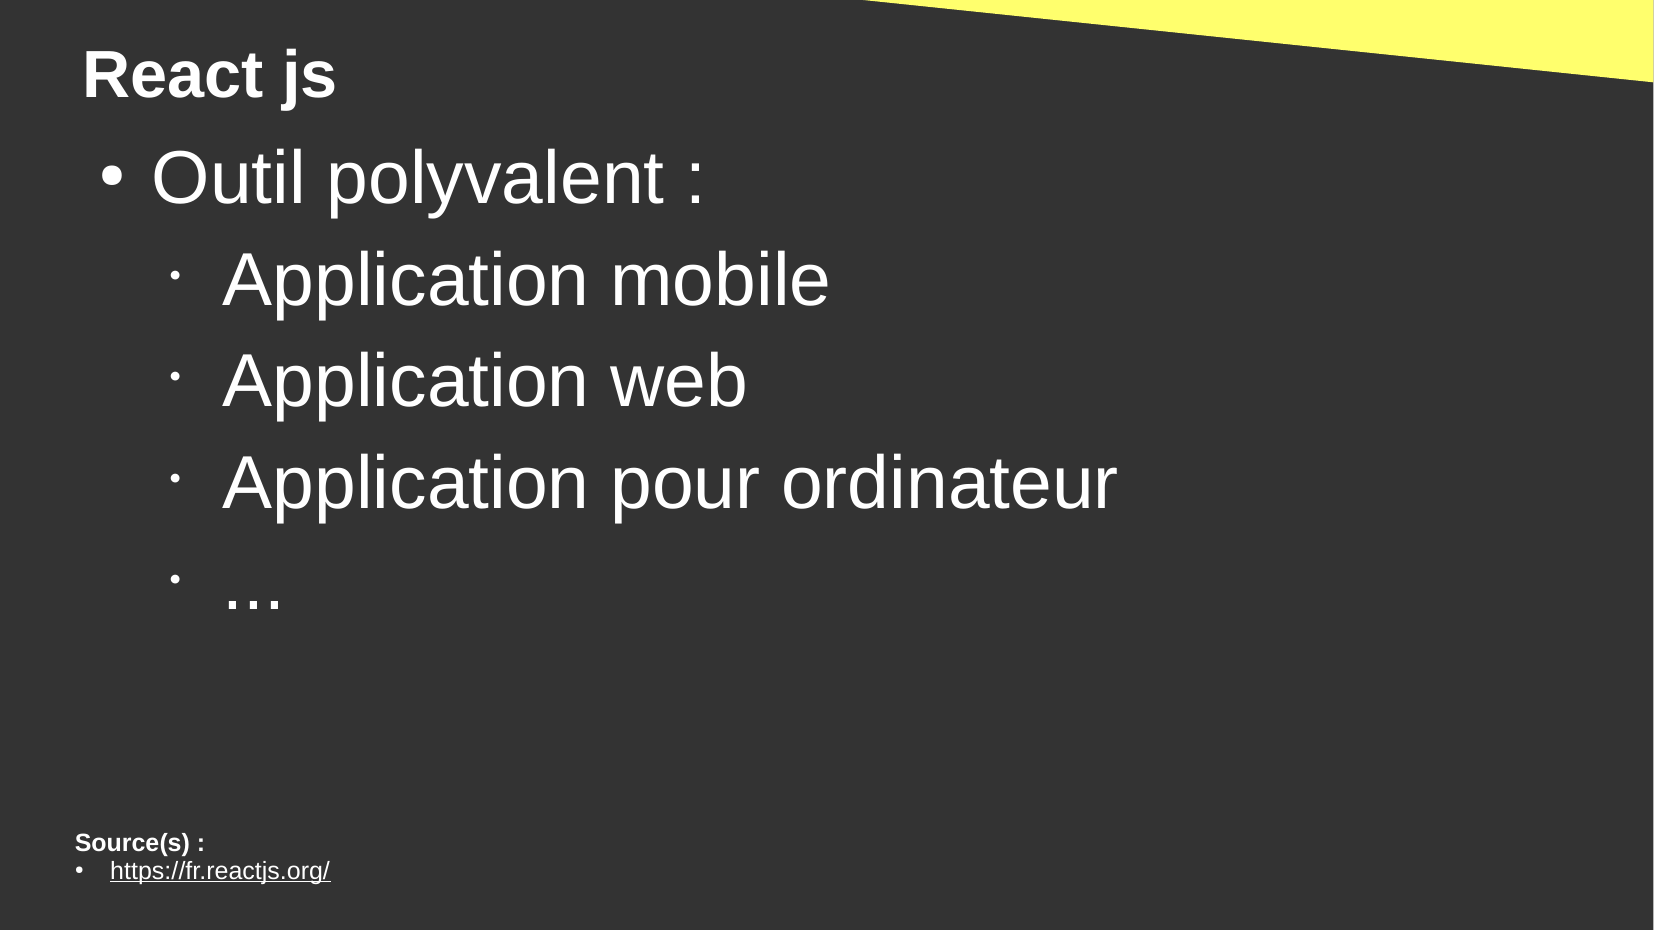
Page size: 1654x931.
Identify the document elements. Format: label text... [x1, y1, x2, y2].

title React js [82, 37, 1571, 114]
list Outil polyvalent : Application mobile Application web Application pour ordinateur ... [80, 135, 1569, 792]
text_box Source(s) : https://fr.reactjs.org/ [60, 821, 1546, 906]
text_box [863, 0, 1654, 83]
